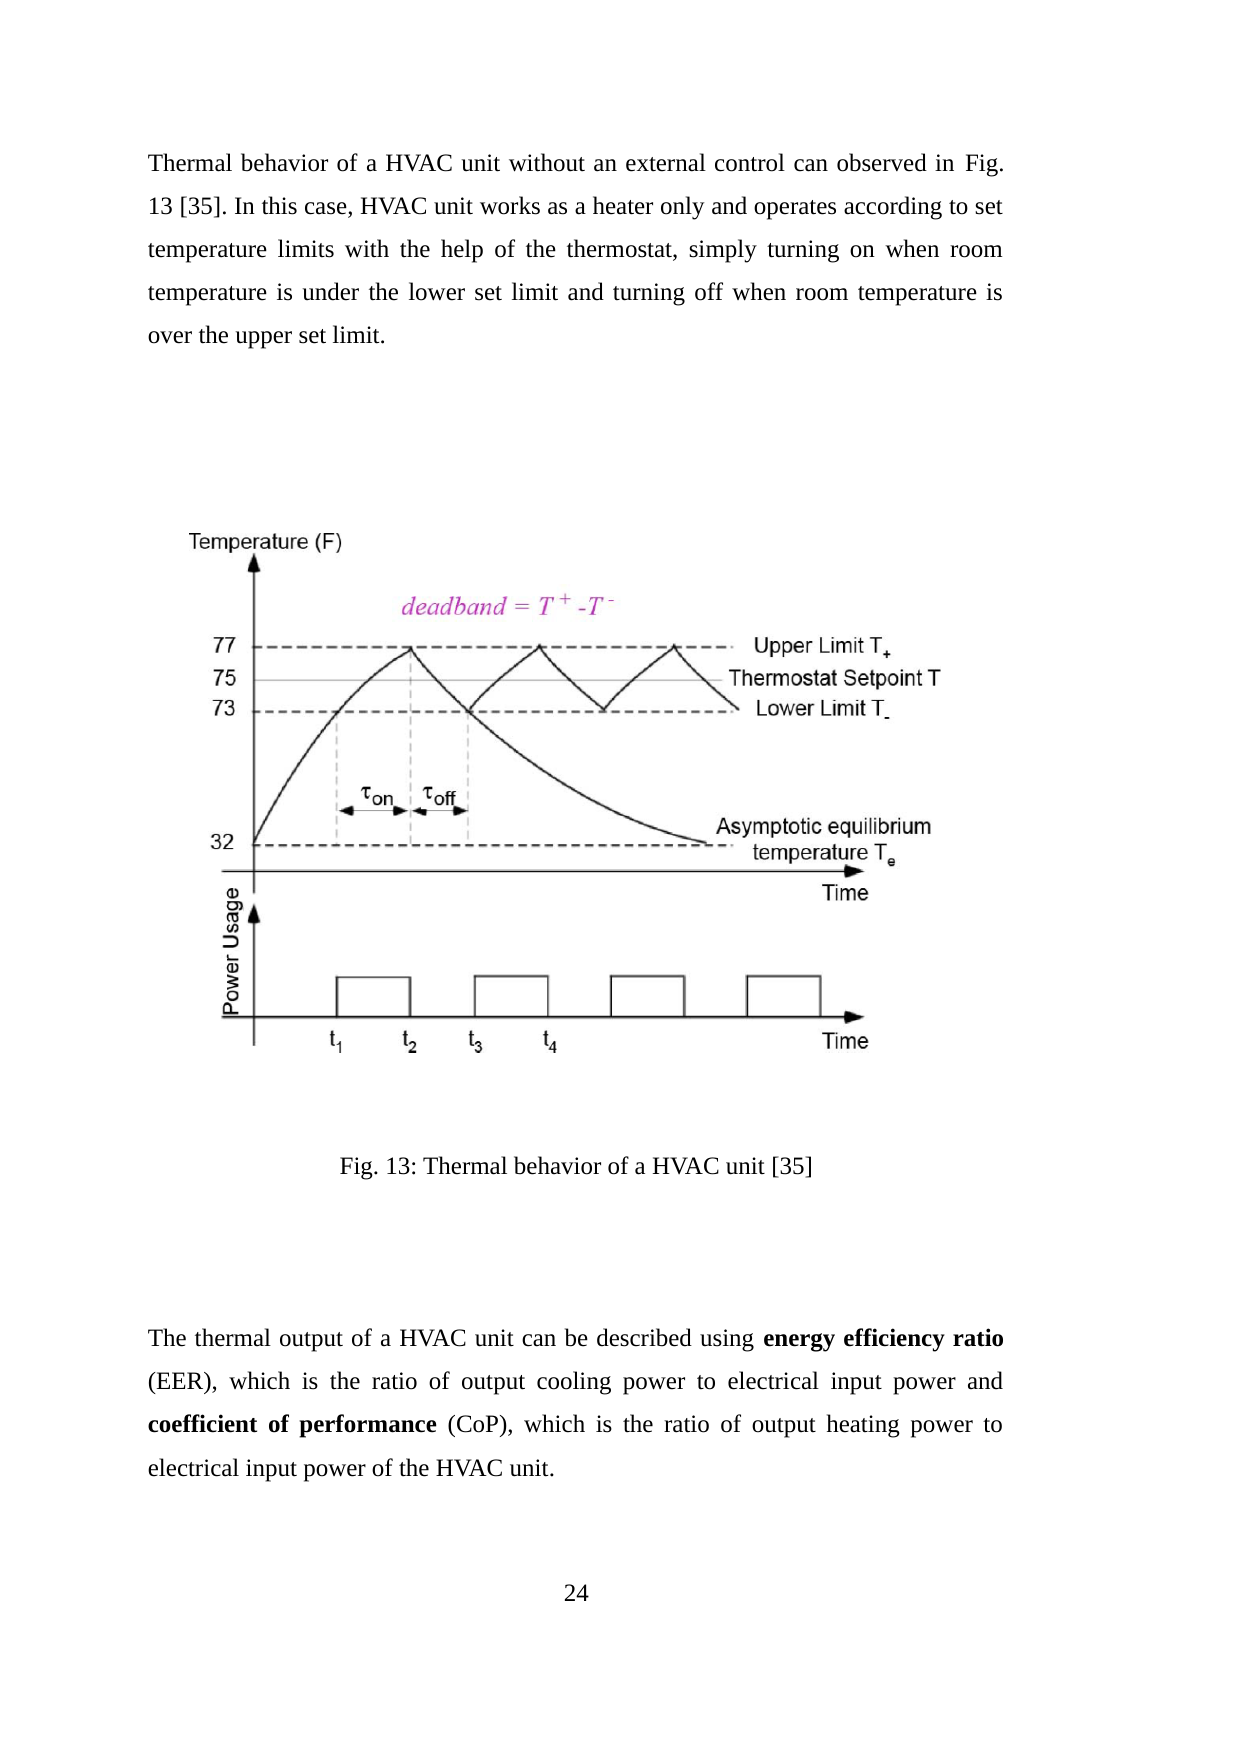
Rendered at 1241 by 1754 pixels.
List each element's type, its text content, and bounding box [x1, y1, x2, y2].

picture [147, 505, 1005, 1097]
text Fig. 13: Thermal behavior of a HVAC unit [35] [148, 1151, 1004, 1179]
text Thermal behavior of a HVAC unit without an external control can observed in Fig. 13 [35]. In this case, HVAC unit works as a heater only and operates according to set temperature limits with the help of the thermostat, simply turning on when room temperature is under the lower set limit and turning off when room temperature is over the upper set limit. [148, 148, 1004, 349]
text The thermal output of a HVAC unit can be described using energy efficiency ratio (EER), which is the ratio of output cooling power to electrical input power and coefficient of performance (CoP), which is the ratio of output heating power to electrical input power of the HVAC unit. [148, 1323, 1004, 1481]
